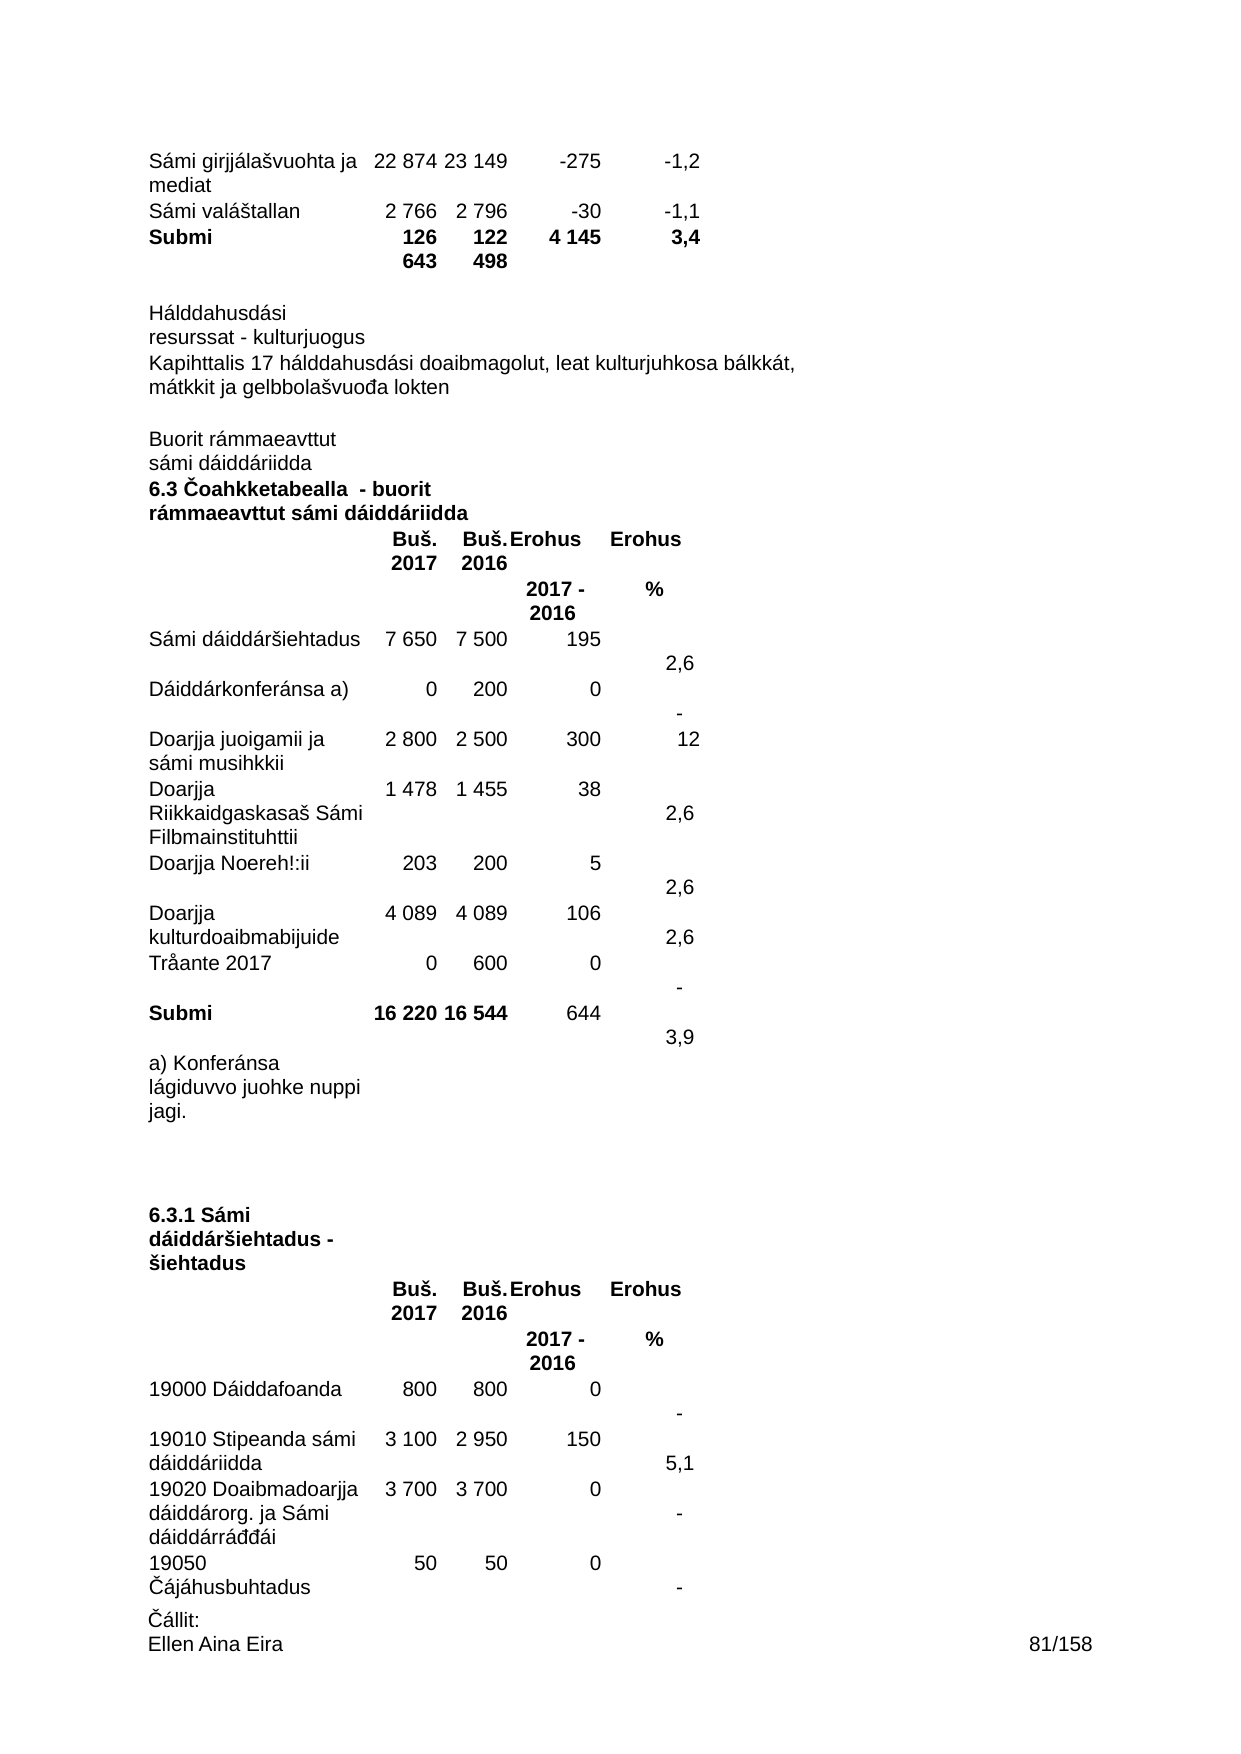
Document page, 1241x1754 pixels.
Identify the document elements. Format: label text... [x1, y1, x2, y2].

table_cell [871, 850, 933, 900]
table_cell 200 [438, 676, 508, 726]
table_cell [806, 350, 871, 400]
table_cell [806, 400, 871, 426]
table_header [136, 148, 1104, 1600]
table_cell [1038, 776, 1093, 850]
table_cell [933, 900, 1038, 950]
table_cell [701, 1276, 806, 1326]
table_cell 0 [368, 950, 438, 1000]
table_cell [1038, 300, 1093, 350]
table_cell - [602, 676, 701, 726]
table_cell [1038, 900, 1093, 950]
table_cell [368, 1050, 438, 1124]
table_cell Hálddahusdási resurssat - kulturjuogus [148, 300, 367, 350]
table_cell 2017 - 2016 [509, 1326, 602, 1376]
table_cell 0 [509, 1376, 602, 1426]
table_cell [871, 198, 933, 224]
table_cell [933, 224, 1038, 274]
table_cell Tråante 2017 [148, 950, 367, 1000]
table_cell [1038, 476, 1093, 526]
table_cell Doarjja Noereh!:ii [148, 850, 367, 900]
table_cell [1038, 1050, 1093, 1124]
table_cell [148, 576, 367, 626]
table_cell 4 089 [368, 900, 438, 950]
table_cell 19000 Dáiddafoanda [148, 1376, 367, 1426]
table_cell [1038, 850, 1093, 900]
table_cell [933, 1376, 1038, 1426]
table_cell [602, 400, 701, 426]
table_cell [933, 776, 1038, 850]
table_cell Buš. 2016 [438, 526, 508, 576]
table_cell [701, 1000, 806, 1050]
table_cell [438, 1124, 508, 1150]
table_cell 5 [509, 850, 602, 900]
table_cell Buš. 2017 [368, 1276, 438, 1326]
table_cell [933, 950, 1038, 1000]
table_cell [701, 1124, 806, 1150]
table_cell [701, 426, 806, 476]
table_cell [438, 1202, 508, 1276]
table_cell 2 796 [438, 198, 508, 224]
table_cell [602, 476, 701, 526]
table_cell [701, 950, 806, 1000]
table_cell [1038, 274, 1093, 300]
table_cell [871, 1176, 933, 1202]
table_cell [701, 726, 806, 776]
table_cell Buš. 2017 [368, 526, 438, 576]
table_cell [1038, 1000, 1093, 1050]
table_cell 2,6 [602, 850, 701, 900]
table_cell [806, 1276, 871, 1326]
table_cell [933, 576, 1038, 626]
table_cell [368, 1150, 438, 1176]
table_cell [701, 1476, 806, 1550]
table_cell [806, 950, 871, 1000]
table_cell [701, 576, 806, 626]
table_cell [933, 1124, 1038, 1150]
table_cell [933, 626, 1038, 676]
table_cell [871, 1202, 933, 1276]
table_cell [438, 400, 508, 426]
table_cell 150 [509, 1426, 602, 1476]
table_cell 2 500 [438, 726, 508, 776]
table_cell 800 [368, 1376, 438, 1426]
table_cell [509, 300, 602, 350]
table_cell [933, 300, 1038, 350]
table_cell 195 [509, 626, 602, 676]
table_cell [806, 776, 871, 850]
table_cell 2 950 [438, 1426, 508, 1476]
table_cell [871, 350, 933, 400]
table_cell [1038, 1326, 1093, 1376]
table_cell [871, 1124, 933, 1150]
table_cell Buorit rámmaeavttut sámi dáiddáriidda [148, 426, 367, 476]
table_cell [701, 1176, 806, 1202]
table_cell [148, 400, 367, 426]
table_cell Doarjja kulturdoaibmabijuide [148, 900, 367, 950]
table_cell [871, 776, 933, 850]
table_cell [806, 198, 871, 224]
table_cell [368, 1176, 438, 1202]
table_cell [806, 850, 871, 900]
table_cell Doarjja Riikkaidgaskasaš Sámi Filbmainstituhttii [148, 776, 367, 850]
table_cell [933, 676, 1038, 726]
table_cell [701, 526, 806, 576]
table_cell [148, 1124, 367, 1150]
table_cell [933, 1050, 1038, 1124]
table_cell [806, 526, 871, 576]
table_cell [1038, 950, 1093, 1000]
table_cell [701, 1202, 806, 1276]
table_cell -1,2 [602, 148, 701, 198]
table_cell [368, 300, 438, 350]
table_cell [368, 1326, 438, 1376]
table_cell [701, 676, 806, 726]
table_cell [1038, 1202, 1093, 1276]
table_cell Erohus [509, 526, 602, 576]
table_cell [806, 1326, 871, 1376]
table_cell [933, 1176, 1038, 1202]
table_cell [602, 1050, 701, 1124]
table_cell [509, 1050, 602, 1124]
table_cell 126 643 [368, 224, 438, 274]
table_cell - [602, 1376, 701, 1426]
table_cell 1 455 [438, 776, 508, 850]
table_cell Erohus [509, 1276, 602, 1326]
table_cell 5,1 [602, 1426, 701, 1476]
table_cell [368, 576, 438, 626]
table_cell [933, 1476, 1038, 1550]
table_cell [602, 426, 701, 476]
table_cell -275 [509, 148, 602, 198]
table_cell [701, 850, 806, 900]
table_cell [509, 476, 602, 526]
table_cell 16 220 [368, 1000, 438, 1050]
table_cell [438, 1326, 508, 1376]
table_cell Kapihttalis 17 hálddahusdási doaibmagolut, leat kulturjuhkosa bálkkát, mátkkit ja gelbbolašvuođa lokten [148, 350, 806, 400]
table_cell [806, 1124, 871, 1150]
table_cell [701, 1376, 806, 1426]
table_cell 6.3.1 Sámi dáiddáršiehtadus - šiehtadus [148, 1202, 367, 1276]
table_cell [701, 400, 806, 426]
table_cell [933, 1276, 1038, 1326]
table_cell Doarjja juoigamii ja sámi musihkkii [148, 726, 367, 776]
table_cell [871, 1276, 933, 1326]
table_cell [806, 676, 871, 726]
table_cell [1038, 198, 1093, 224]
table_cell 38 [509, 776, 602, 850]
table_cell 23 149 [438, 148, 508, 198]
table_cell [701, 224, 806, 274]
table_cell [701, 626, 806, 676]
table_cell [933, 198, 1038, 224]
table_cell [871, 1376, 933, 1426]
table_cell [871, 274, 933, 300]
table_cell a) Konferánsa lágiduvvo juohke nuppi jagi. [148, 1050, 367, 1124]
table_cell [806, 726, 871, 776]
table_cell [701, 198, 806, 224]
table_cell [148, 1176, 367, 1202]
table_cell 4 145 [509, 224, 602, 274]
table_cell [871, 1000, 933, 1050]
table_cell [148, 1150, 367, 1176]
table_cell [1038, 426, 1093, 476]
table_cell [148, 274, 367, 300]
table_cell [871, 1426, 933, 1476]
table_cell [701, 148, 806, 198]
table_cell [1038, 676, 1093, 726]
table_cell [148, 526, 367, 576]
table_cell Sámi dáiddáršiehtadus [148, 626, 367, 676]
table_cell [509, 1124, 602, 1150]
table_cell - [602, 950, 701, 1000]
table_cell [602, 274, 701, 300]
table_cell [806, 274, 871, 300]
table_cell [1038, 224, 1093, 274]
table_cell Dáiddárkonferánsa a) [148, 676, 367, 726]
table_cell [871, 1550, 933, 1600]
table_cell [806, 1426, 871, 1476]
table_cell [602, 300, 701, 350]
table_cell 2,6 [602, 626, 701, 676]
table_cell 7 650 [368, 626, 438, 676]
table_cell [806, 148, 871, 198]
table_cell [701, 476, 806, 526]
table_cell 106 [509, 900, 602, 950]
table_cell Submi [148, 1000, 367, 1050]
table_cell Sámi girjjálašvuohta ja mediat [148, 148, 367, 198]
table_cell [602, 1124, 701, 1150]
table_cell [806, 426, 871, 476]
table_cell 2 800 [368, 726, 438, 776]
table_cell [806, 1476, 871, 1550]
table_cell 19010 Stipeanda sámi dáiddáriidda [148, 1426, 367, 1476]
table_cell [806, 576, 871, 626]
table_cell [871, 1050, 933, 1124]
table_cell [368, 1202, 438, 1276]
table_cell [509, 1176, 602, 1202]
table_cell 4 089 [438, 900, 508, 950]
table_cell 3 700 [438, 1476, 508, 1550]
table_cell [871, 676, 933, 726]
table_cell [1038, 1476, 1093, 1550]
table_cell 50 [438, 1550, 508, 1600]
table_cell 600 [438, 950, 508, 1000]
table_cell 2,6 [602, 900, 701, 950]
table_cell [806, 626, 871, 676]
table_cell 22 874 [368, 148, 438, 198]
table_cell 0 [509, 1550, 602, 1600]
table_cell % [602, 1326, 701, 1376]
table_cell [602, 1150, 701, 1176]
table_cell [871, 900, 933, 950]
table_cell 12 [602, 726, 701, 776]
table_cell [806, 1150, 871, 1176]
table_cell [438, 1176, 508, 1202]
table_cell [871, 224, 933, 274]
table_cell 122 498 [438, 224, 508, 274]
table_cell [602, 1176, 701, 1202]
table_cell [509, 426, 602, 476]
table_cell [1038, 1550, 1093, 1600]
table_cell 0 [509, 676, 602, 726]
table_cell [806, 1202, 871, 1276]
table_cell 800 [438, 1376, 508, 1426]
table_cell [806, 1550, 871, 1600]
table_cell 1 478 [368, 776, 438, 850]
table_cell [933, 274, 1038, 300]
table_cell [1038, 576, 1093, 626]
table_cell 16 544 [438, 1000, 508, 1050]
table_cell [933, 476, 1038, 526]
table_cell [871, 1476, 933, 1550]
table_cell [871, 950, 933, 1000]
table_cell 7 500 [438, 626, 508, 676]
table_cell [806, 1000, 871, 1050]
table_cell - [602, 1476, 701, 1550]
table_cell [1038, 400, 1093, 426]
table_cell [871, 300, 933, 350]
table_cell [933, 426, 1038, 476]
table_cell [806, 1176, 871, 1202]
table_cell [368, 1124, 438, 1150]
table_cell [1038, 1276, 1093, 1326]
table_cell [933, 726, 1038, 776]
table_cell [701, 900, 806, 950]
table_cell 3 100 [368, 1426, 438, 1476]
table_cell [701, 300, 806, 350]
table_cell [701, 1326, 806, 1376]
table_cell [701, 1550, 806, 1600]
table_cell 2 766 [368, 198, 438, 224]
table_cell 0 [368, 676, 438, 726]
table_cell [871, 626, 933, 676]
table_cell [933, 1000, 1038, 1050]
table_cell [871, 148, 933, 198]
table_cell 6.3 Čoahkketabealla - buorit rámmaeavttut sámi dáiddáriidda [148, 476, 508, 526]
table_cell [806, 1050, 871, 1124]
table_cell [871, 526, 933, 576]
table_cell 0 [509, 950, 602, 1000]
table_cell [1038, 626, 1093, 676]
table_cell 3 700 [368, 1476, 438, 1550]
table_cell [871, 576, 933, 626]
table_cell [438, 426, 508, 476]
table_cell [871, 426, 933, 476]
table_cell [509, 1150, 602, 1176]
table_cell % [602, 576, 701, 626]
table_cell [871, 400, 933, 426]
table_cell [1038, 526, 1093, 576]
table_cell [1038, 1176, 1093, 1202]
table_cell 19050 Čájáhusbuhtadus [148, 1550, 367, 1600]
table_cell [933, 1326, 1038, 1376]
table_cell [871, 1150, 933, 1176]
table_cell [1038, 1376, 1093, 1426]
table_cell [871, 476, 933, 526]
table_cell [933, 526, 1038, 576]
table_cell [871, 1326, 933, 1376]
table_cell Erohus [602, 1276, 701, 1326]
table_cell [509, 400, 602, 426]
table_cell -1,1 [602, 198, 701, 224]
table_cell 300 [509, 726, 602, 776]
table_cell [509, 274, 602, 300]
table_cell [933, 1150, 1038, 1176]
table_cell Submi [148, 224, 367, 274]
table_cell [1038, 350, 1093, 400]
table_cell [1038, 148, 1093, 198]
table_cell 3,9 [602, 1000, 701, 1050]
table_cell -30 [509, 198, 602, 224]
table_cell [438, 1050, 508, 1124]
table_cell [1038, 1426, 1093, 1476]
table_cell [438, 1150, 508, 1176]
table_cell Sámi valáštallan [148, 198, 367, 224]
table_cell [933, 850, 1038, 900]
table_cell [806, 476, 871, 526]
table_cell 200 [438, 850, 508, 900]
table_cell [933, 1202, 1038, 1276]
table_cell [806, 224, 871, 274]
table_cell 2017 - 2016 [509, 576, 602, 626]
table_cell [701, 274, 806, 300]
table_cell 0 [509, 1476, 602, 1550]
table_cell [933, 148, 1038, 198]
table_cell 644 [509, 1000, 602, 1050]
table_cell [438, 300, 508, 350]
table_cell [933, 1426, 1038, 1476]
table_cell [368, 274, 438, 300]
table_cell [148, 1276, 367, 1326]
table_cell [148, 1326, 367, 1376]
table_cell [806, 1376, 871, 1426]
table_cell [1038, 1124, 1093, 1150]
table_cell 50 [368, 1550, 438, 1600]
table_cell [438, 576, 508, 626]
table_cell 19020 Doaibmadoarjja dáiddárorg. ja Sámi dáiddárráđđái [148, 1476, 367, 1550]
table_cell [933, 400, 1038, 426]
table_cell [1038, 726, 1093, 776]
table_cell [602, 1202, 701, 1276]
table_cell [871, 726, 933, 776]
table_cell Erohus [602, 526, 701, 576]
table_cell [438, 274, 508, 300]
table_cell [933, 350, 1038, 400]
table_cell 3,4 [602, 224, 701, 274]
table_cell [701, 1050, 806, 1124]
table_cell [368, 426, 438, 476]
table_cell 203 [368, 850, 438, 900]
table_cell [368, 400, 438, 426]
table_cell [806, 900, 871, 950]
table_cell Buš. 2016 [438, 1276, 508, 1326]
table_cell - [602, 1550, 701, 1600]
table_cell [933, 1550, 1038, 1600]
table_cell 2,6 [602, 776, 701, 850]
table_cell [701, 1426, 806, 1476]
table_cell [806, 300, 871, 350]
table_cell [701, 1150, 806, 1176]
table_cell [701, 776, 806, 850]
table_cell [1038, 1150, 1093, 1176]
table_cell [509, 1202, 602, 1276]
